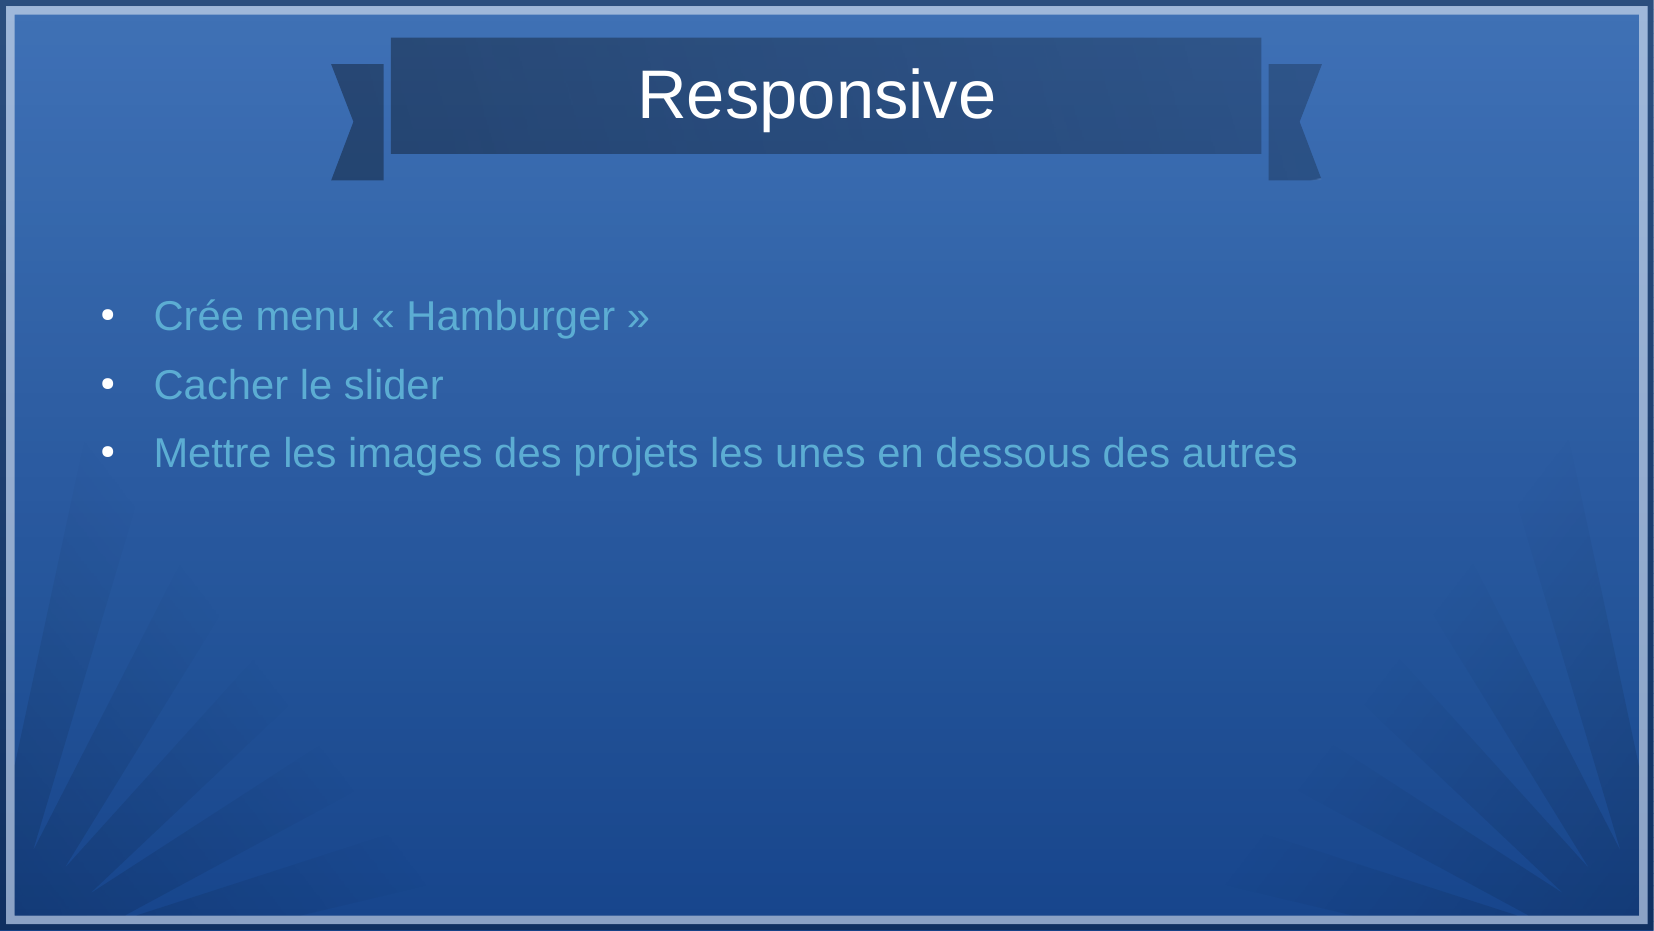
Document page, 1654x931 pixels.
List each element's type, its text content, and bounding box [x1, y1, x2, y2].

title Responsive [389, 35, 1264, 154]
list Crée menu « Hamburger » Cacher le slider Mettre les images des projets les unes en dessous des autres [82, 224, 1571, 848]
